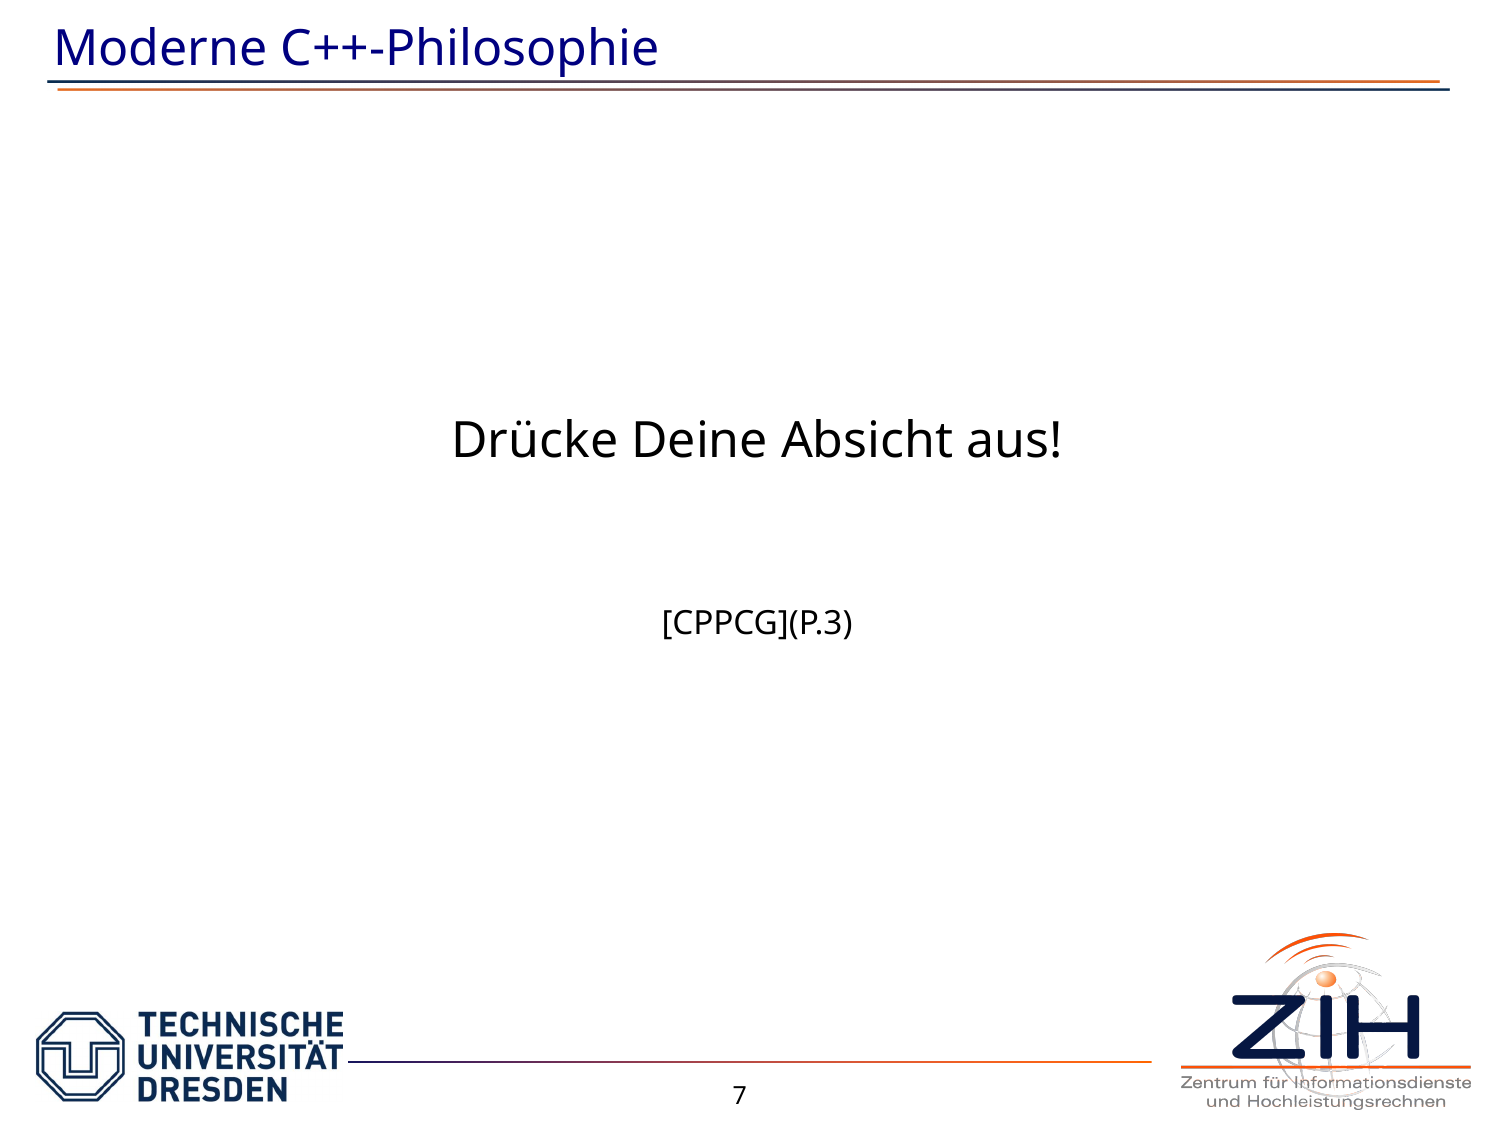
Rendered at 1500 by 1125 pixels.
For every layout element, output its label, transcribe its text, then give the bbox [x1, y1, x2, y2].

picture [1181, 933, 1471, 1110]
picture [35, 1011, 343, 1102]
title Moderne C++-Philosophie [53, 12, 1453, 81]
picture [47, 80, 1450, 91]
list Drücke Deine Absicht aus! [CPPCG](P.3) [29, 118, 1486, 931]
